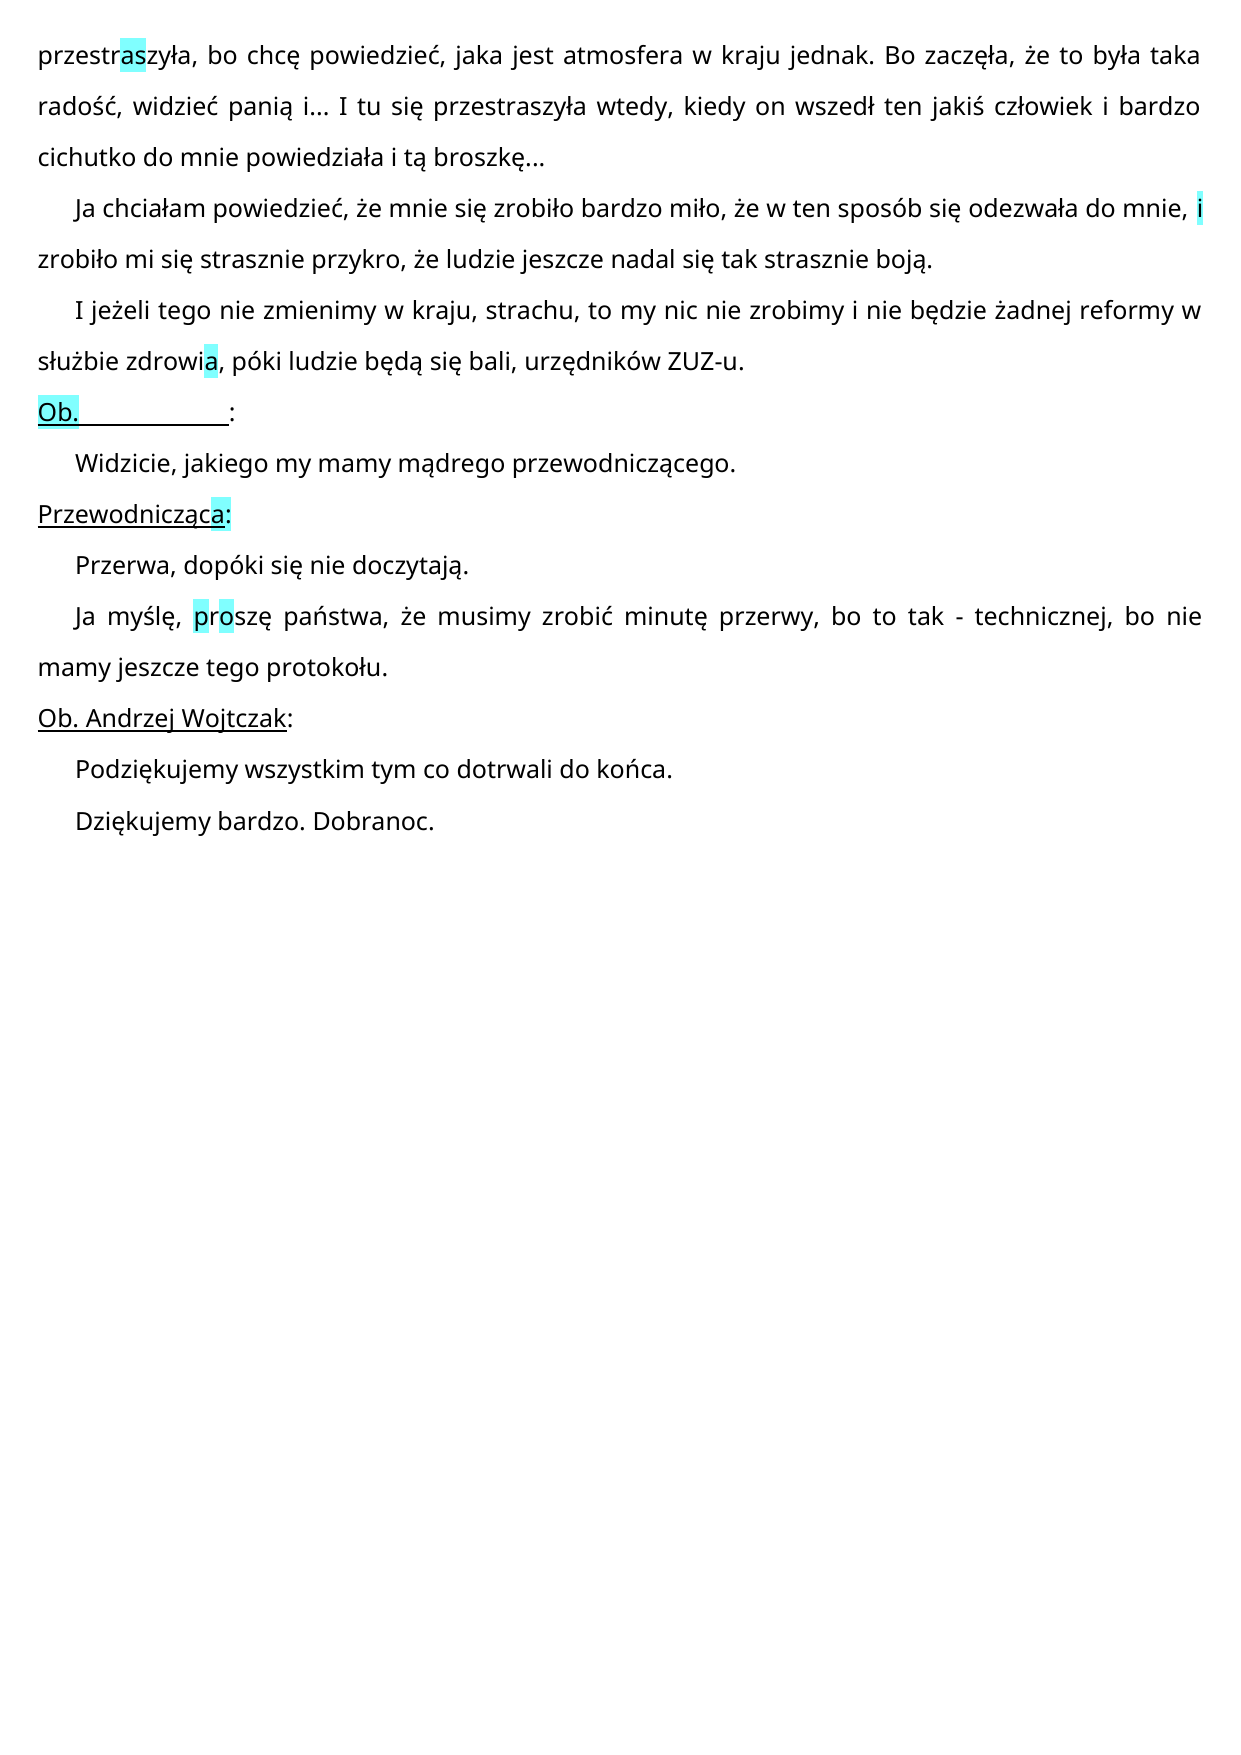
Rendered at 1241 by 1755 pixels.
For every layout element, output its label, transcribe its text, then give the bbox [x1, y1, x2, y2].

text Przerwa, dopóki się nie doczytają. [37, 548, 1203, 582]
text Ja myślę, proszę państwa, że musimy zrobić minutę przerwy, bo to tak - technicznej, bo nie mamy jeszcze tego protokołu. [37, 599, 1203, 684]
text Dziękujemy bardzo. Dobranoc. [37, 803, 1203, 837]
text Podziękujemy wszystkim tym co dotrwali do końca. [37, 752, 1203, 786]
text Przewodnicząca: [37, 497, 1203, 531]
text Ob. Andrzej Wojtczak: [37, 701, 1203, 735]
text I jeżeli tego nie zmienimy w kraju, strachu, to my nic nie zrobimy i nie będzie żadnej reformy w służbie zdrowia, póki ludzie będą się bali, urzędników ZUZ-u. [37, 293, 1203, 378]
text Ja chciałam powiedzieć, że mnie się zrobiło bardzo miło, że w ten sposób się odezwała do mnie, i zrobiło mi się strasznie przykro, że ludzie jeszcze nadal się tak strasznie boją. [37, 191, 1203, 276]
text Ob. : [37, 395, 1203, 429]
text Widzicie, jakiego my mamy mądrego przewodniczącego. [37, 446, 1203, 480]
text przestraszyła, bo chcę powiedzieć, jaka jest atmosfera w kraju jednak. Bo zaczęła, że to była taka radość, widzieć panią i... I tu się przestraszyła wtedy, kiedy on wszedł ten jakiś człowiek i bardzo cichutko do mnie powiedziała i tą broszkę... [37, 37, 1203, 174]
